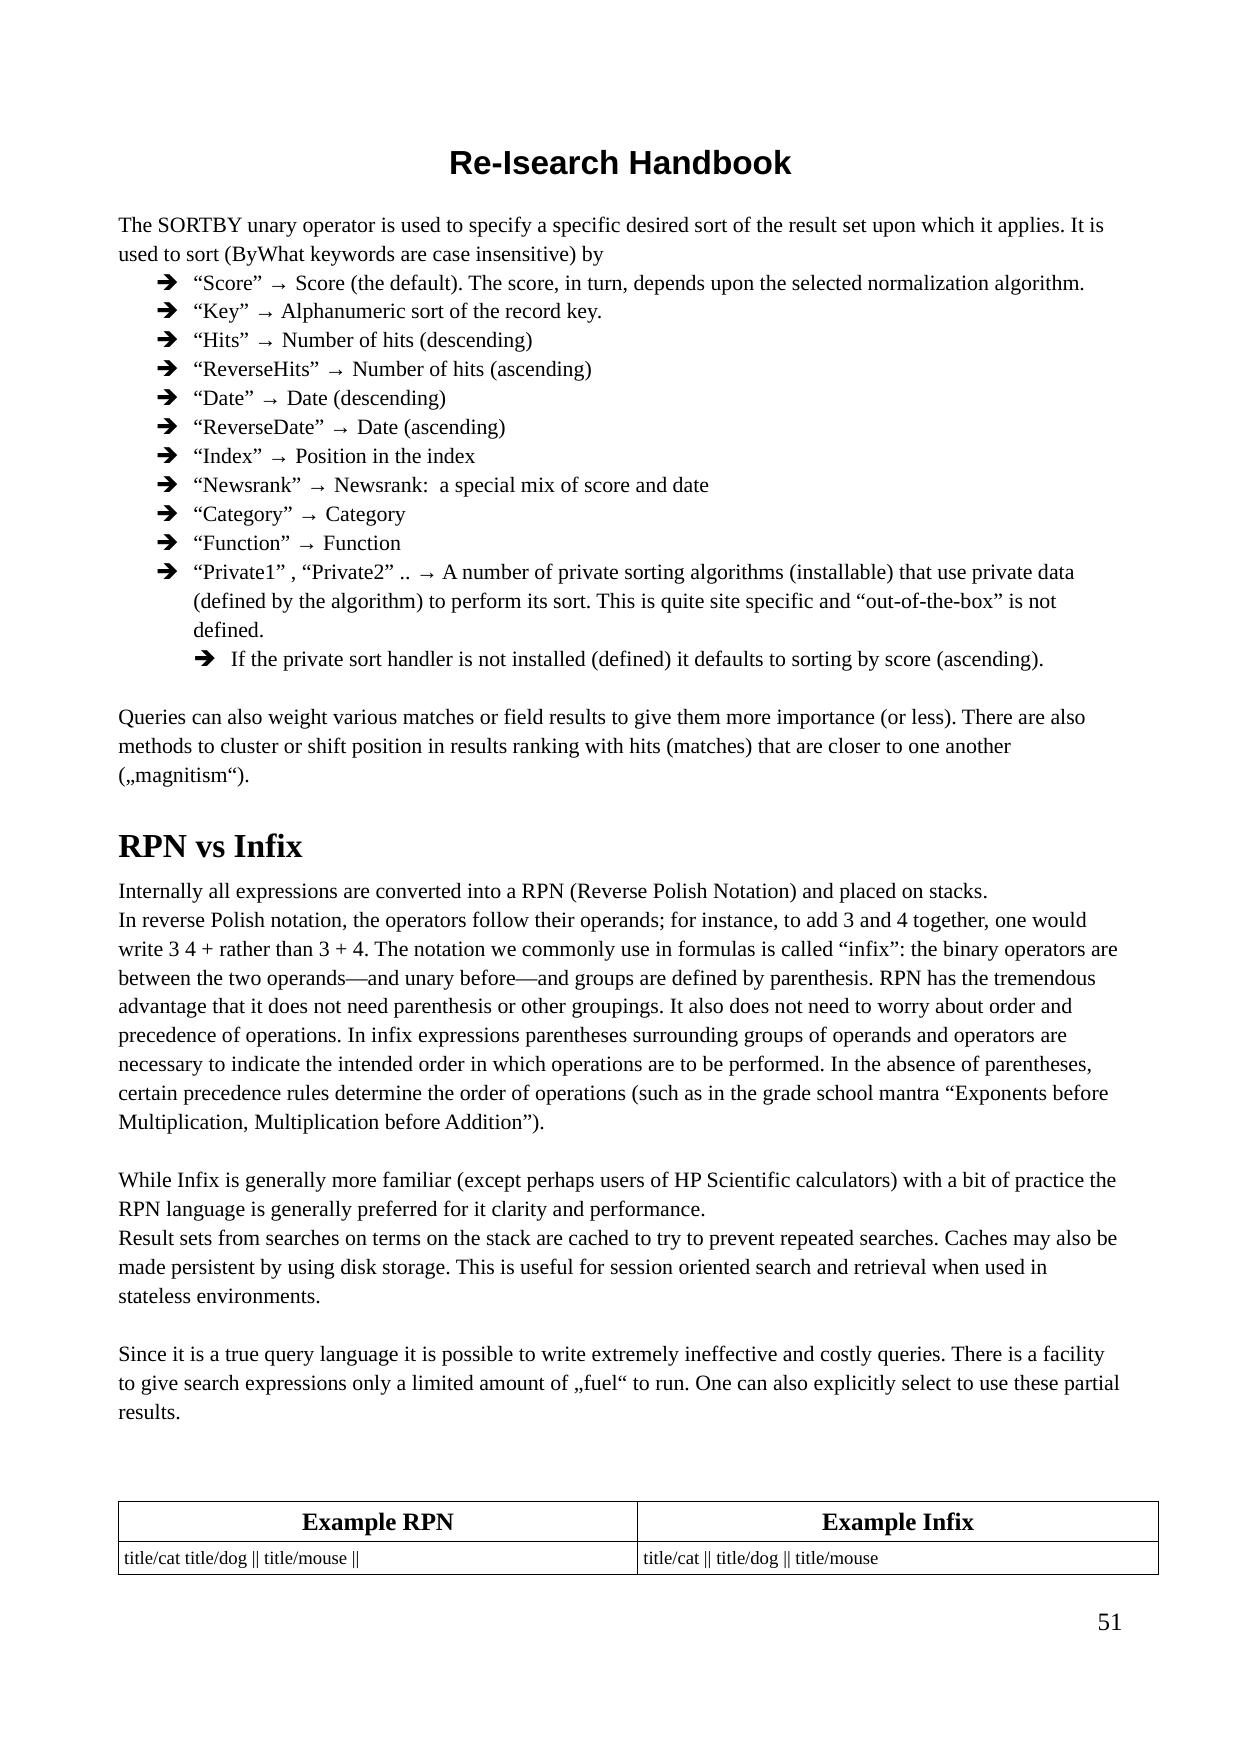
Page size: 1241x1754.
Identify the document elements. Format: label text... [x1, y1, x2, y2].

list “Date” → Date (descending) [156, 385, 1122, 411]
text Result sets from searches on terms on the stack are cached to try to prevent repeated searches. Caches may also be made persistent by using disk storage. This is useful for session oriented search and retrieval when used in stateless environments. [118, 1225, 1122, 1308]
list “Private1” , “Private2” .. → A number of private sorting algorithms (installable) that use private data (defined by the algorithm) to perform its sort. This is quite site specific and “out-of-the-box” is not defined. [156, 559, 1122, 642]
list “Hits” → Number of hits (descending) [156, 327, 1122, 353]
list “Key” → Alphanumeric sort of the record key. [156, 298, 1122, 324]
table_cell title/cat title/dog || title/mouse || [119, 1542, 637, 1574]
list “ReverseHits” → Number of hits (ascending) [156, 356, 1122, 382]
subtitle RPN vs Infix [118, 827, 1122, 865]
list “ReverseDate” → Date (ascending) [156, 414, 1122, 439]
text Since it is a true query language it is possible to write extremely ineffective and costly queries. There is a facility to give search expressions only a limited amount of „fuel“ to run. One can also explicitly select to use these partial results. [118, 1341, 1122, 1424]
text While Infix is generally more familiar (except perhaps users of HP Scientific calculators) with a bit of practice the RPN language is generally preferred for it clarity and performance. [118, 1167, 1122, 1221]
list If the private sort handler is not installed (defined) it defaults to sorting by score (ascending). [193, 646, 1122, 671]
table_cell title/cat || title/dog || title/mouse [638, 1542, 1158, 1574]
text Queries can also weight various matches or field results to give them more importance (or less). There are also methods to cluster or shift position in results ranking with hits (matches) that are closer to one another („magnitism“). [118, 704, 1122, 787]
list “Index” → Position in the index [156, 443, 1122, 468]
table_header Example Infix [638, 1502, 1158, 1541]
list “Category” → Category [156, 501, 1122, 526]
text The SORTBY unary operator is used to specify a specific desired sort of the result set upon which it applies. It is used to sort (ByWhat keywords are case insensitive) by [118, 212, 1122, 266]
text In reverse Polish notation, the operators follow their operands; for instance, to add 3 and 4 together, one would write 3 4 + rather than 3 + 4. The notation we commonly use in formulas is called “infix”: the binary operators are between the two operands—and unary before—and groups are defined by parenthesis. RPN has the tremendous advantage that it does not need parenthesis or other groupings. It also does not need to worry about order and precedence of operations. In infix expressions parentheses surrounding groups of operands and operators are necessary to indicate the intended order in which operations are to be performed. In the absence of parentheses, certain precedence rules determine the order of operations (such as in the grade school mantra “Exponents before Multiplication, Multiplication before Addition”). [118, 907, 1122, 1134]
list “Newsrank” → Newsrank: a special mix of score and date [156, 472, 1122, 497]
list “Score” → Score (the default). The score, in turn, depends upon the selected normalization algorithm. [156, 269, 1122, 295]
text Internally all expressions are converted into a RPN (Reverse Polish Notation) and placed on stacks. [118, 878, 1122, 903]
table_header Example RPN [119, 1502, 637, 1541]
list “Function” → Function [156, 530, 1122, 555]
